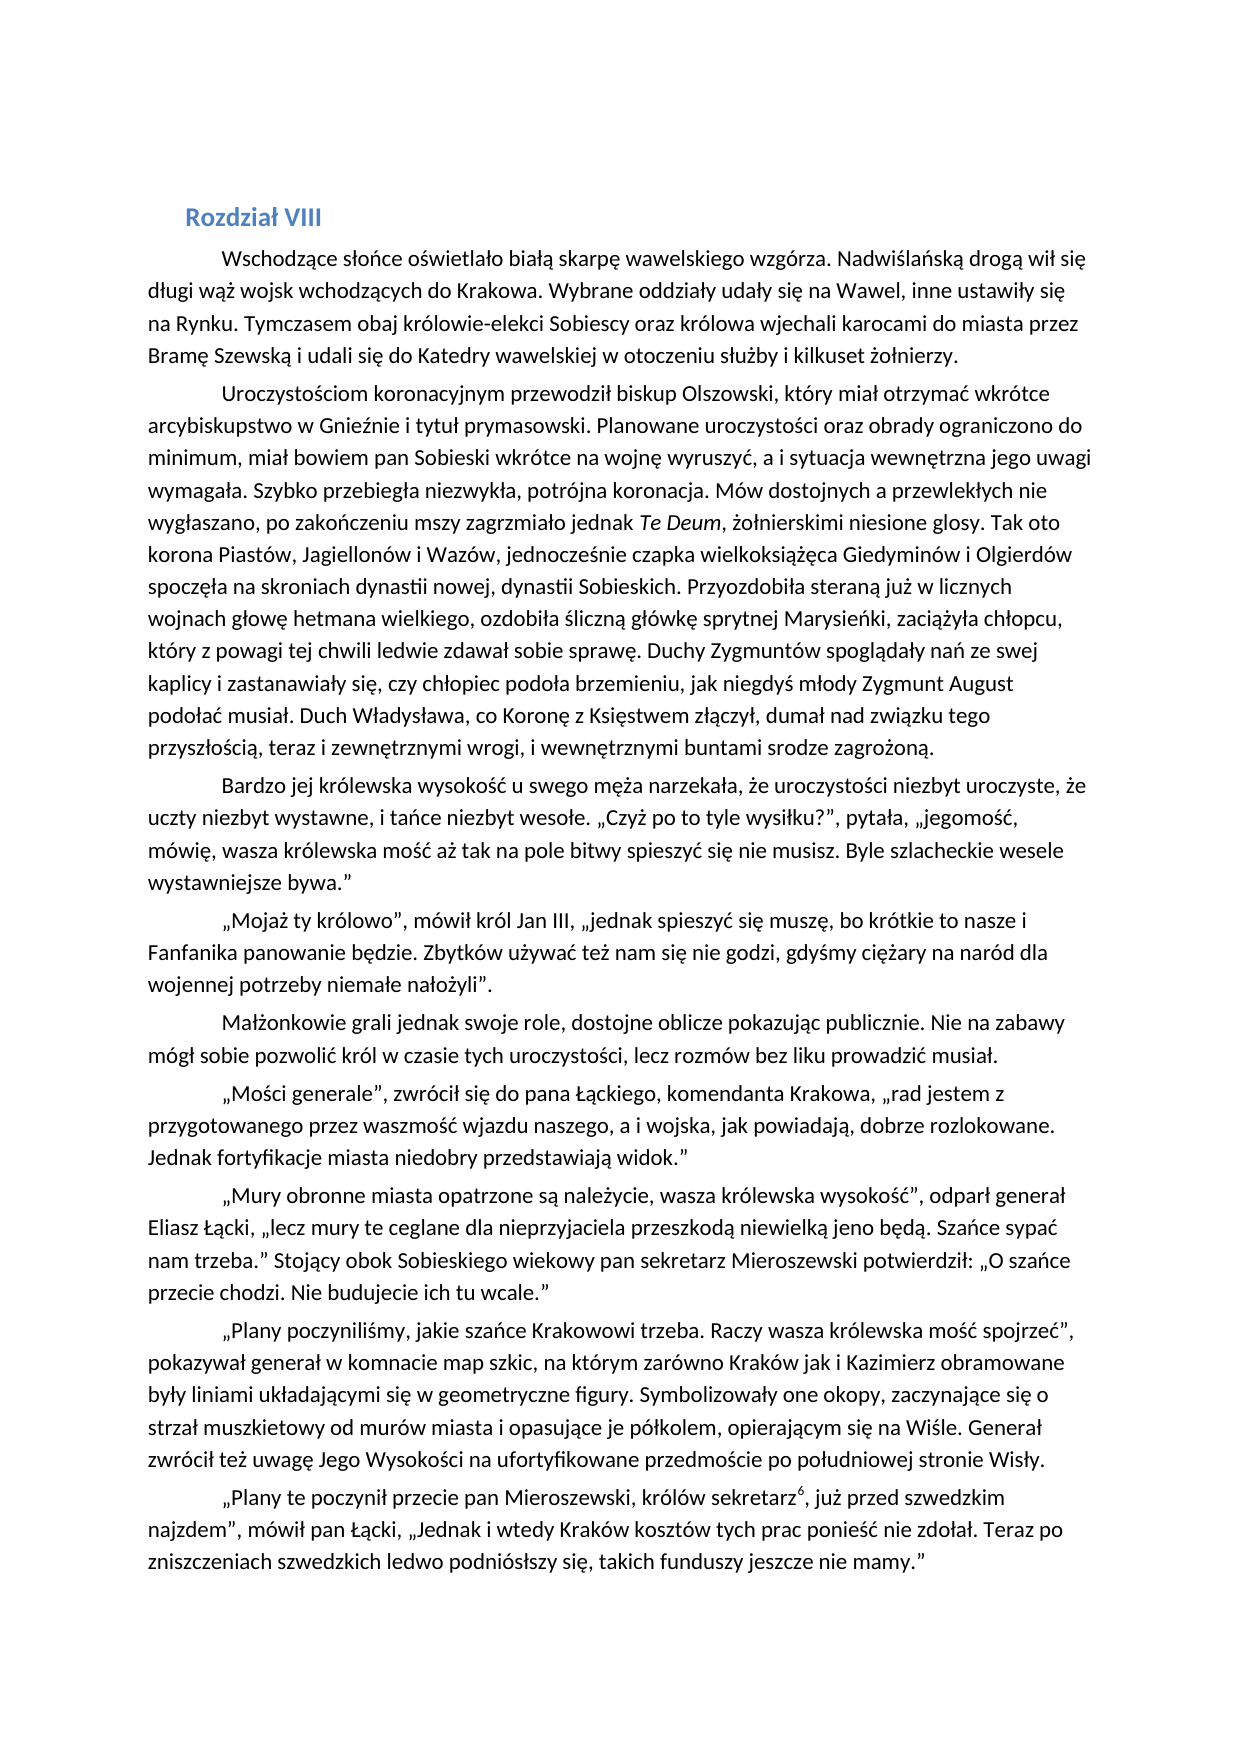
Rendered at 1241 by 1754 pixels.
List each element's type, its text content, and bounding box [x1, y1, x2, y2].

text „Plany te poczynił przecie pan Mieroszewski, królów sekretarz, już przed szwedzkim najzdem”, mówił pan Łącki, „Jednak i wtedy Kraków kosztów tych prac ponieść nie zdołał. Teraz po zniszczeniach szwedzkich ledwo podniósłszy się, takich funduszy jeszcze nie mamy.” [148, 1483, 1093, 1575]
text „Plany poczyniliśmy, jakie szańce Krakowowi trzeba. Raczy wasza królewska mość spojrzeć”, pokazywał generał w komnacie map szkic, na którym zarówno Kraków jak i Kazimierz obramowane były liniami układającymi się w geometryczne figury. Symbolizowały one okopy, zaczynające się o strzał muszkietowy od murów miasta i opasujące je półkolem, opierającym się na Wiśle. Generał zwrócił też uwagę Jego Wysokości na ufortyfikowane przedmoście po południowej stronie Wisły. [148, 1316, 1093, 1473]
text Wschodzące słońce oświetlało białą skarpę wawelskiego wzgórza. Nadwiślańską drogą wił się długi wąż wojsk wchodzących do Krakowa. Wybrane oddziały udały się na Wawel, inne ustawiły się na Rynku. Tymczasem obaj królowie-elekci Sobiescy oraz królowa wjechali karocami do miasta przez Bramę Szewską i udali się do Katedry wawelskiej w otoczeniu służby i kilkuset żołnierzy. [148, 244, 1093, 369]
text „Mojaż ty królowo”, mówił król Jan III, „jednak spieszyć się muszę, bo krótkie to nasze i Fanfanika panowanie będzie. Zbytków używać też nam się nie godzi, gdyśmy ciężary na naród dla wojennej potrzeby niemałe nałożyli”. [148, 906, 1093, 998]
text „Mury obronne miasta opatrzone są należycie, wasza królewska wysokość”, odparł generał Eliasz Łącki, „lecz mury te ceglane dla nieprzyjaciela przeszkodą niewielką jeno będą. Szańce sypać nam trzeba.” Stojący obok Sobieskiego wiekowy pan sekretarz Mieroszewski potwierdził: „O szańce przecie chodzi. Nie budujecie ich tu wcale.” [148, 1181, 1093, 1306]
text Uroczystościom koronacyjnym przewodził biskup Olszowski, który miał otrzymać wkrótce arcybiskupstwo w Gnieźnie i tytuł prymasowski. Planowane uroczystości oraz obrady ograniczono do minimum, miał bowiem pan Sobieski wkrótce na wojnę wyruszyć, a i sytuacja wewnętrzna jego uwagi wymagała. Szybko przebiegła niezwykła, potrójna koronacja. Mów dostojnych a przewlekłych nie wygłaszano, po zakończeniu mszy zagrzmiało jednak Te Deum, żołnierskimi niesione glosy. Tak oto korona Piastów, Jagiellonów i Wazów, jednocześnie czapka wielkoksiążęca Giedyminów i Olgierdów spoczęła na skroniach dynastii nowej, dynastii Sobieskich. Przyozdobiła steraną już w licznych wojnach głowę hetmana wielkiego, ozdobiła śliczną główkę sprytnej Marysieńki, zaciążyła chłopcu, który z powagi tej chwili ledwie zdawał sobie sprawę. Duchy Zygmuntów spoglądały nań ze swej kaplicy i zastanawiały się, czy chłopiec podoła brzemieniu, jak niegdyś młody Zygmunt August podołać musiał. Duch Władysława, co Koronę z Księstwem złączył, dumał nad związku tego przyszłością, teraz i zewnętrznymi wrogi, i wewnętrznymi buntami srodze zagrożoną. [148, 379, 1093, 761]
text Bardzo jej królewska wysokość u swego męża narzekała, że uroczystości niezbyt uroczyste, że uczty niezbyt wystawne, i tańce niezbyt wesołe. „Czyż po to tyle wysiłku?”, pytała, „jegomość, mówię, wasza królewska mość aż tak na pole bitwy spieszyć się nie musisz. Byle szlacheckie wesele wystawniejsze bywa.” [148, 771, 1093, 896]
text Małżonkowie grali jednak swoje role, dostojne oblicze pokazując publicznie. Nie na zabawy mógł sobie pozwolić król w czasie tych uroczystości, lecz rozmów bez liku prowadzić musiał. [148, 1008, 1093, 1069]
text „Mości generale”, zwrócił się do pana Łąckiego, komendanta Krakowa, „rad jestem z przygotowanego przez waszmość wjazdu naszego, a i wojska, jak powiadają, dobrze rozlokowane. Jednak fortyfikacje miasta niedobry przedstawiają widok.” [148, 1079, 1093, 1171]
